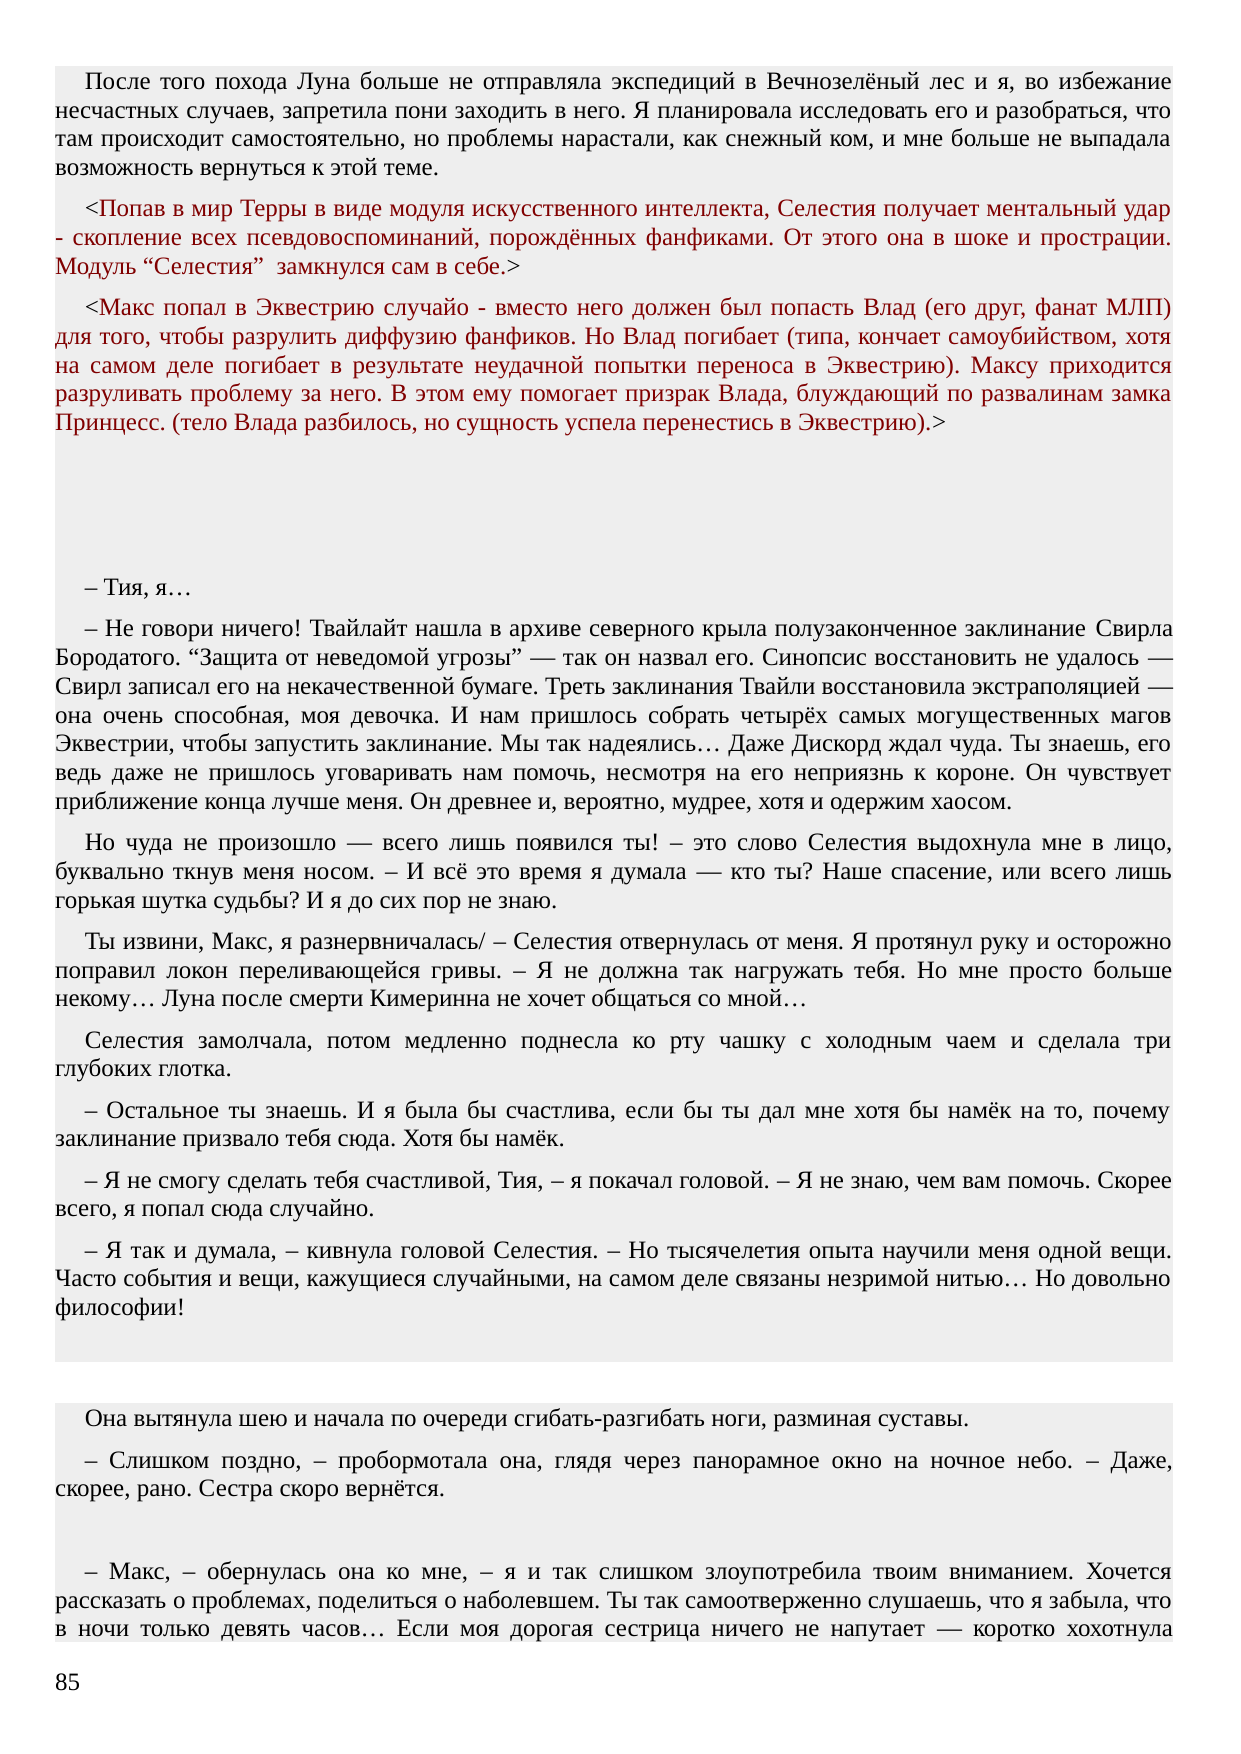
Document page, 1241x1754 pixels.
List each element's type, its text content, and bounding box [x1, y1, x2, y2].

text Но чуда не произошло — всего лишь появился ты! – это слово Селестия выдохнула мне в лицо, буквально ткнув меня носом. – И всё это время я думала — кто ты? Наше спасение, или всего лишь горькая шутка судьбы? И я до сих пор не знаю. [55, 827, 1173, 913]
text – Я не смогу сделать тебя счастливой, Тия, – я покачал головой. – Я не знаю, чем вам помочь. Скорее всего, я попал сюда случайно. [55, 1165, 1173, 1222]
text – Остальное ты знаешь. И я была бы счастлива, если бы ты дал мне хотя бы намёк на то, почему заклинание призвало тебя сюда. Хотя бы намёк. [55, 1095, 1173, 1152]
text – Я так и думала, – кивнула головой Селестия. – Но тысячелетия опыта научили меня одной вещи. Часто события и вещи, кажущиеся случайными, на самом деле связаны незримой нитью… Но довольно философии! [55, 1235, 1173, 1321]
text – Тия, я… [55, 572, 1173, 601]
text Она вытянула шею и начала по очереди сгибать-разгибать ноги, разминая суставы. [55, 1403, 1173, 1432]
text – Слишком поздно, – пробормотала она, глядя через панорамное окно на ночное небо. – Даже, скорее, рано. Сестра скоро вернётся. [55, 1445, 1173, 1502]
text <Попав в мир Терры в виде модуля искусственного интеллекта, Селестия получает ментальный удар - скопление всех псевдовоспоминаний, порождённых фанфиками. От этого она в шоке и прострации. Модуль “Селестия” замкнулся сам в себе.> [55, 193, 1173, 280]
text <Макс попал в Эквестрию случайо - вместо него должен был попасть Влад (его друг, фанат МЛП) для того, чтобы разрулить диффузию фанфиков. Но Влад погибает (типа, кончает самоубийством, хотя на самом деле погибает в результате неудачной попытки переноса в Эквестрию). Максу приходится разруливать проблему за него. В этом ему помогает призрак Влада, блуждающий по развалинам замка Принцесс. (тело Влада разбилось, но сущность успела перенестись в Эквестрию).> [55, 292, 1173, 436]
text Селестия замолчала, потом медленно поднесла ко рту чашку с холодным чаем и сделала три глубоких глотка. [55, 1025, 1173, 1082]
text – Не говори ничего! Твайлайт нашла в архиве северного крыла полузаконченное заклинание Cвирла Бородатого. “Защита от неведомой угрозы” — так он назвал его. Синопсис восстановить не удалось — Свирл записал его на некачественной бумаге. Треть заклинания Твайли восстановила экстраполяцией — она очень способная, моя девочка. И нам пришлось собрать четырёх самых могущественных магов Эквестрии, чтобы запустить заклинание. Мы так надеялись… Даже Дискорд ждал чуда. Ты знаешь, его ведь даже не пришлось уговаривать нам помочь, несмотря на его неприязнь к короне. Он чувствует приближение конца лучше меня. Он древнее и, вероятно, мудрее, хотя и одержим хаосом. [55, 613, 1173, 815]
text Ты извини, Макс, я разнервничалась/ – Селестия отвернулась от меня. Я протянул руку и осторожно поправил локон переливающейся гривы. – Я не должна так нагружать тебя. Но мне просто больше некому… Луна после смерти Кимеринна не хочет общаться со мной… [55, 926, 1173, 1012]
text – Макс, – обернулась она ко мне, – я и так слишком злоупотребила твоим вниманием. Хочется рассказать о проблемах, поделиться о наболевшем. Ты так самоотверженно слушаешь, что я забыла, что в ночи только девять часов… Если моя дорогая сестрица ничего не напутает — коротко хохотнула [55, 1556, 1173, 1642]
text После того похода Луна больше не отправляла экспедиций в Вечнозелёный лес и я, во избежание несчастных случаев, запретила пони заходить в него. Я планировала исследовать его и разобраться, что там происходит самостоятельно, но проблемы нарастали, как снежный ком, и мне больше не выпадала возможность вернуться к этой теме. [55, 66, 1173, 181]
